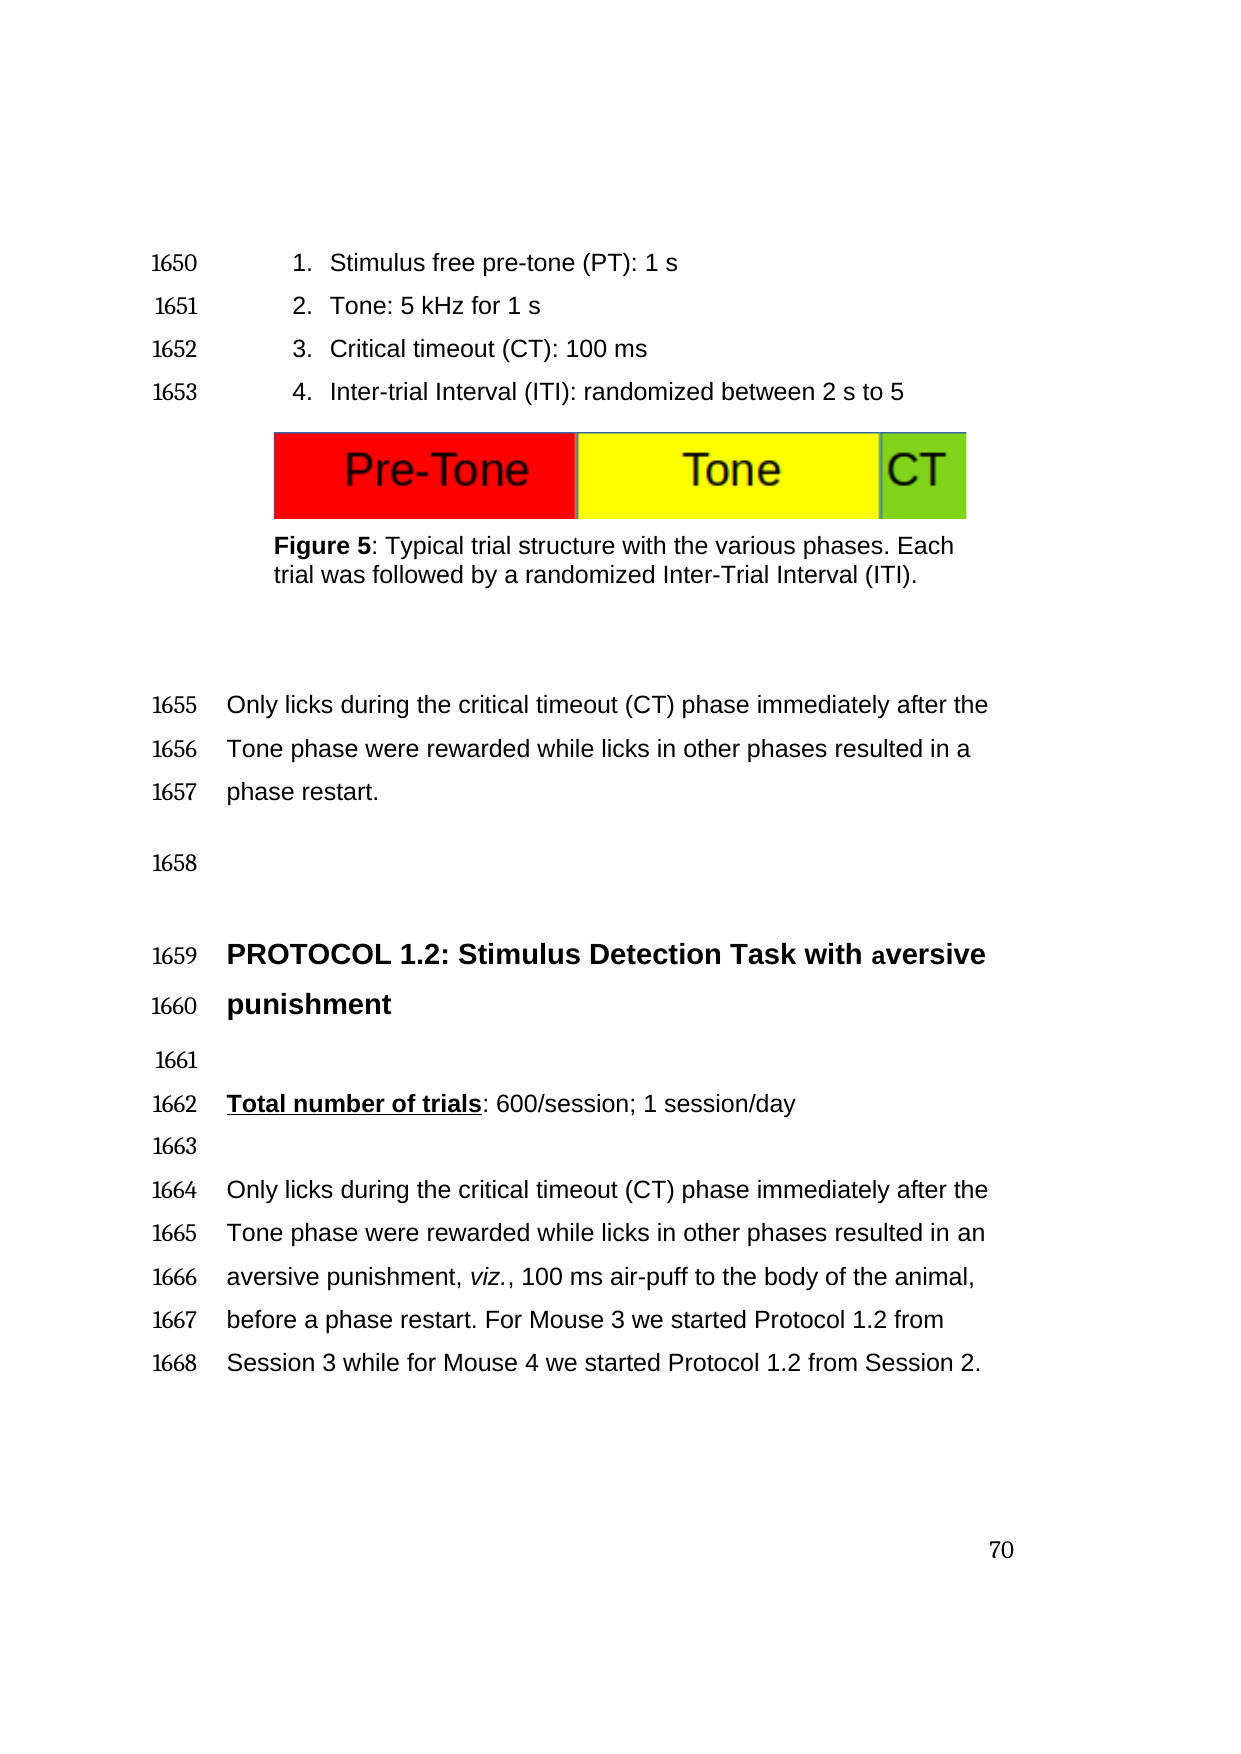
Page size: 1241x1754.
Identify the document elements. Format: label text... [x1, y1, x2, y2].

list Tone: 5 kHz for 1 s [292, 291, 1014, 319]
list Critical timeout (CT): 100 ms [292, 334, 1014, 363]
subtitle PROTOCOL 1.2: Stimulus Detection Task with aversive punishment [226, 937, 1014, 1021]
text Total number of trials: 600/session; 1 session/day [226, 1089, 1014, 1118]
text Only licks during the critical timeout (CT) phase immediately after the Tone phase were rewarded while licks in other phases resulted in a phase restart. [226, 691, 1014, 806]
list Stimulus free pre-tone (PT): 1 s [292, 248, 1014, 276]
text Figure 5: Typical trial structure with the various phases. Each trial was followed by a randomized Inter-Trial Interval (ITI). [274, 519, 967, 588]
list Inter-trial Interval (ITI): randomized between 2 s to 5 [292, 377, 1014, 406]
picture [273, 432, 967, 519]
text Only licks during the critical timeout (CT) phase immediately after the Tone phase were rewarded while licks in other phases resulted in an aversive punishment, viz., 100 ms air-puff to the body of the animal, before a phase restart. For Mouse 3 we started Protocol 1.2 from Session 3 while for Mouse 4 we started Protocol 1.2 from Session 2. [226, 1175, 1014, 1376]
